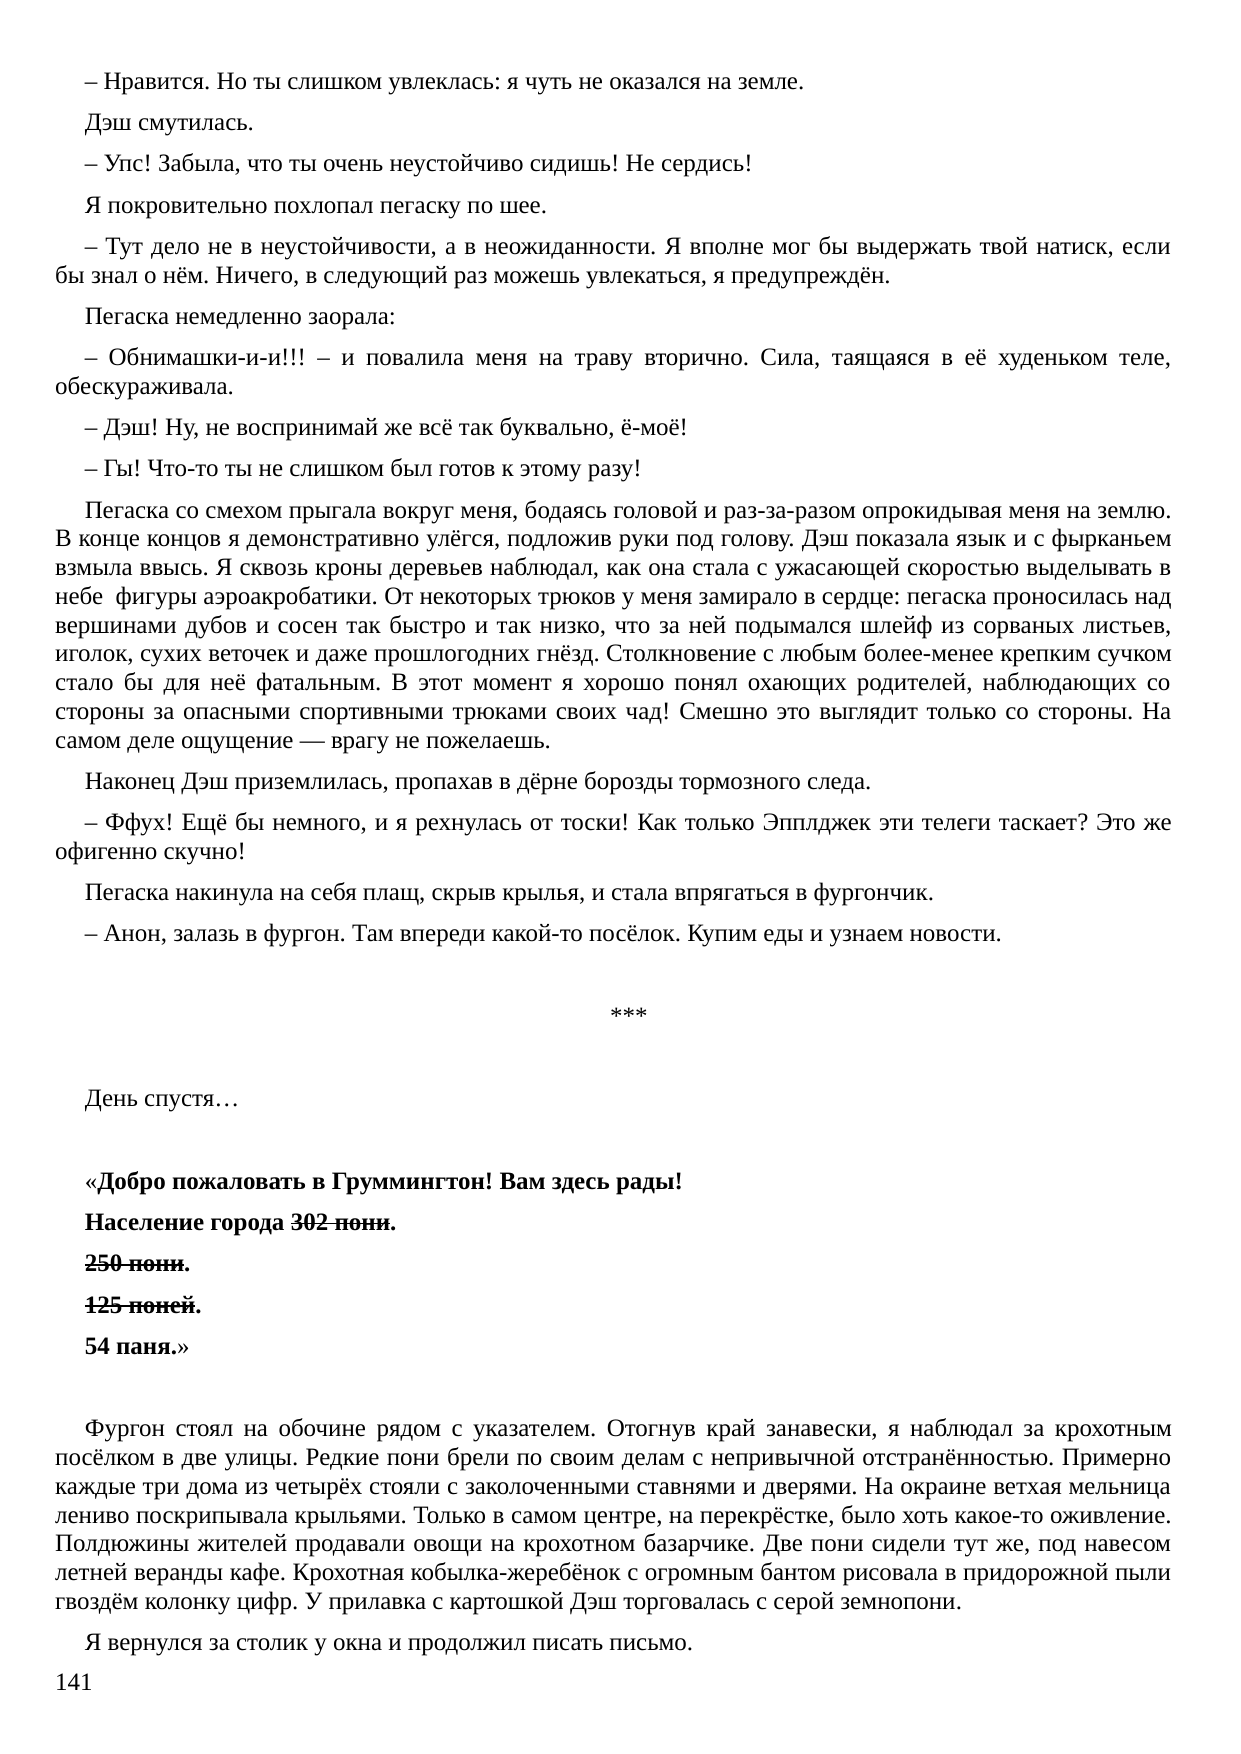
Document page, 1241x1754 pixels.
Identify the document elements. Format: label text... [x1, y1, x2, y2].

text *** [55, 1001, 1173, 1030]
text Население города 302 пони. [55, 1207, 1173, 1236]
text Пегаска со смехом прыгала вокруг меня, бодаясь головой и раз-за-разом опрокидывая меня на землю. В конце концов я демонстративно улёгся, подложив руки под голову. Дэш показала язык и с фырканьем взмыла ввысь. Я сквозь кроны деревьев наблюдал, как она стала с ужасающей скоростью выделывать в небе фигуры аэроакробатики. От некоторых трюков у меня замирало в сердце: пегаска проносилась над вершинами дубов и сосен так быстро и так низко, что за ней подымался шлейф из сорваных листьев, иголок, сухих веточек и даже прошлогодних гнёзд. Столкновение с любым более-менее крепким сучком стало бы для неё фатальным. В этот момент я хорошо понял охающих родителей, наблюдающих со стороны за опасными спортивными трюками своих чад! Смешно это выглядит только со стороны. На самом деле ощущение — врагу не пожелаешь. [55, 495, 1173, 753]
text – Нравится. Но ты слишком увлеклась: я чуть не оказался на земле. [55, 66, 1173, 95]
text 250 пони. [55, 1248, 1173, 1277]
text – Анон, залазь в фургон. Там впереди какой-то посёлок. Купим еды и узнаем новости. [55, 918, 1173, 947]
text Я покровительно похлопал пегаску по шее. [55, 190, 1173, 218]
text «Добро пожаловать в Груммингтон! Вам здесь рады! [55, 1166, 1173, 1195]
text 54 паня.» [55, 1331, 1173, 1360]
text – Тут дело не в неустойчивости, а в неожиданности. Я вполне мог бы выдержать твой натиск, если бы знал о нём. Ничего, в следующий раз можешь увлекаться, я предупреждён. [55, 231, 1173, 288]
text – Гы! Что-то ты не слишком был готов к этому разу! [55, 453, 1173, 482]
text Я вернулся за столик у окна и продолжил писать письмо. [55, 1627, 1173, 1656]
text Дэш смутилась. [55, 107, 1173, 136]
text Фургон стоял на обочине рядом с указателем. Отогнув край занавески, я наблюдал за крохотным посёлком в две улицы. Редкие пони брели по своим делам с непривычной отстранённостью. Примерно каждые три дома из четырёх стояли с заколоченными ставнями и дверями. На окраине ветхая мельница лениво поскрипывала крыльями. Только в самом центре, на перекрёстке, было хоть какое-то оживление. Полдюжины жителей продавали овощи на крохотном базарчике. Две пони сидели тут же, под навесом летней веранды кафе. Крохотная кобылка-жеребёнок с огромным бантом рисовала в придорожной пыли гвоздём колонку цифр. У прилавка с картошкой Дэш торговалась с серой земнопони. [55, 1413, 1173, 1615]
text Пегаска немедленно заорала: [55, 301, 1173, 330]
text 125 поней. [55, 1290, 1173, 1318]
text – Дэш! Ну, не воспринимай же всё так буквально, ё-моё! [55, 412, 1173, 441]
text – Ффух! Ещё бы немного, и я рехнулась от тоски! Как только Эпплджек эти телеги таскает? Это же офигенно скучно! [55, 807, 1173, 865]
text – Упс! Забыла, что ты очень неустойчиво сидишь! Не сердись! [55, 148, 1173, 177]
text Пегаска накинула на себя плащ, скрыв крылья, и стала впрягаться в фургончик. [55, 877, 1173, 906]
text День спустя… [55, 1083, 1173, 1112]
text Наконец Дэш приземлилась, пропахав в дёрне борозды тормозного следа. [55, 766, 1173, 795]
text – Обнимашки-и-и!!! – и повалила меня на траву вторично. Сила, таящаяся в её худеньком теле, обескураживала. [55, 342, 1173, 400]
